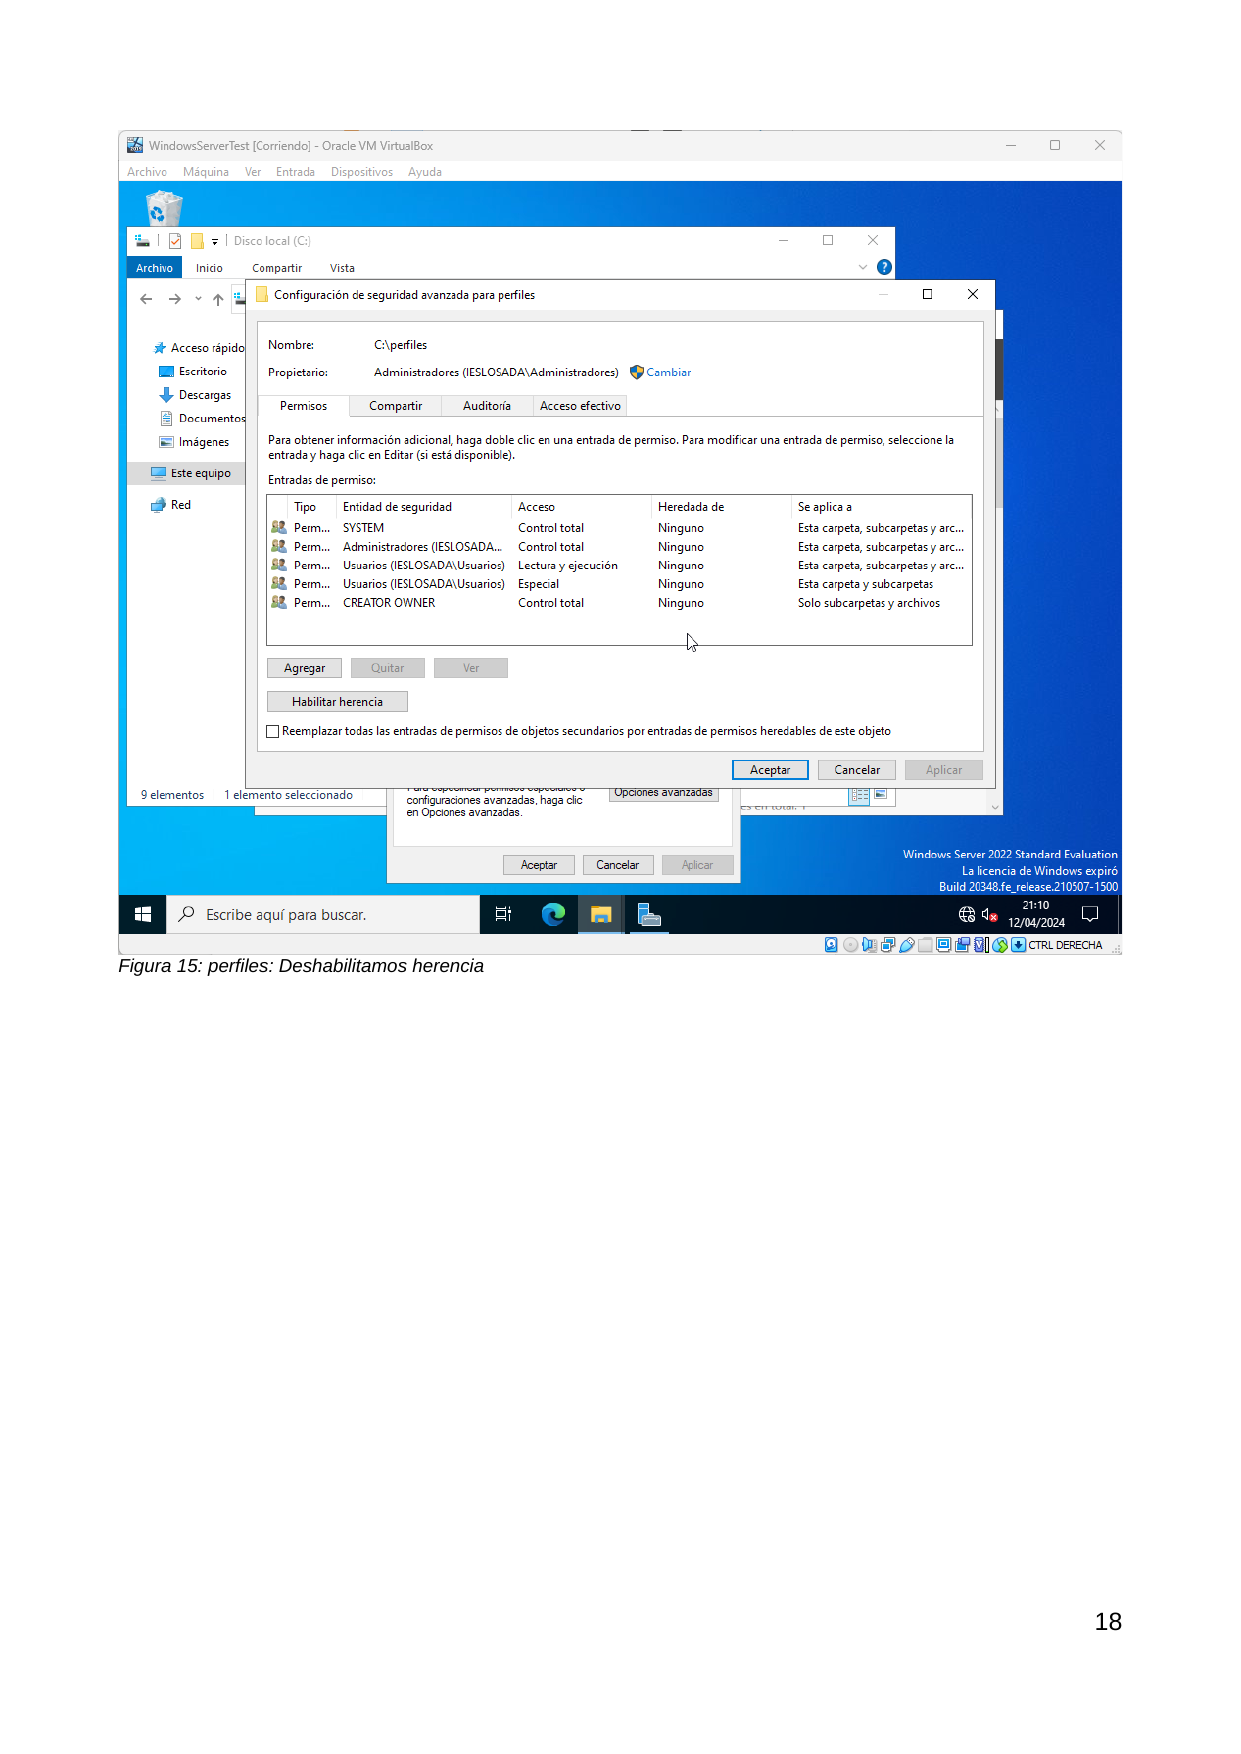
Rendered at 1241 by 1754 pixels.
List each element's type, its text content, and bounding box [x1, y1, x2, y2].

text Figura 15: perfiles: Deshabilitamos herencia [118, 955, 1122, 976]
picture [118, 130, 1123, 955]
